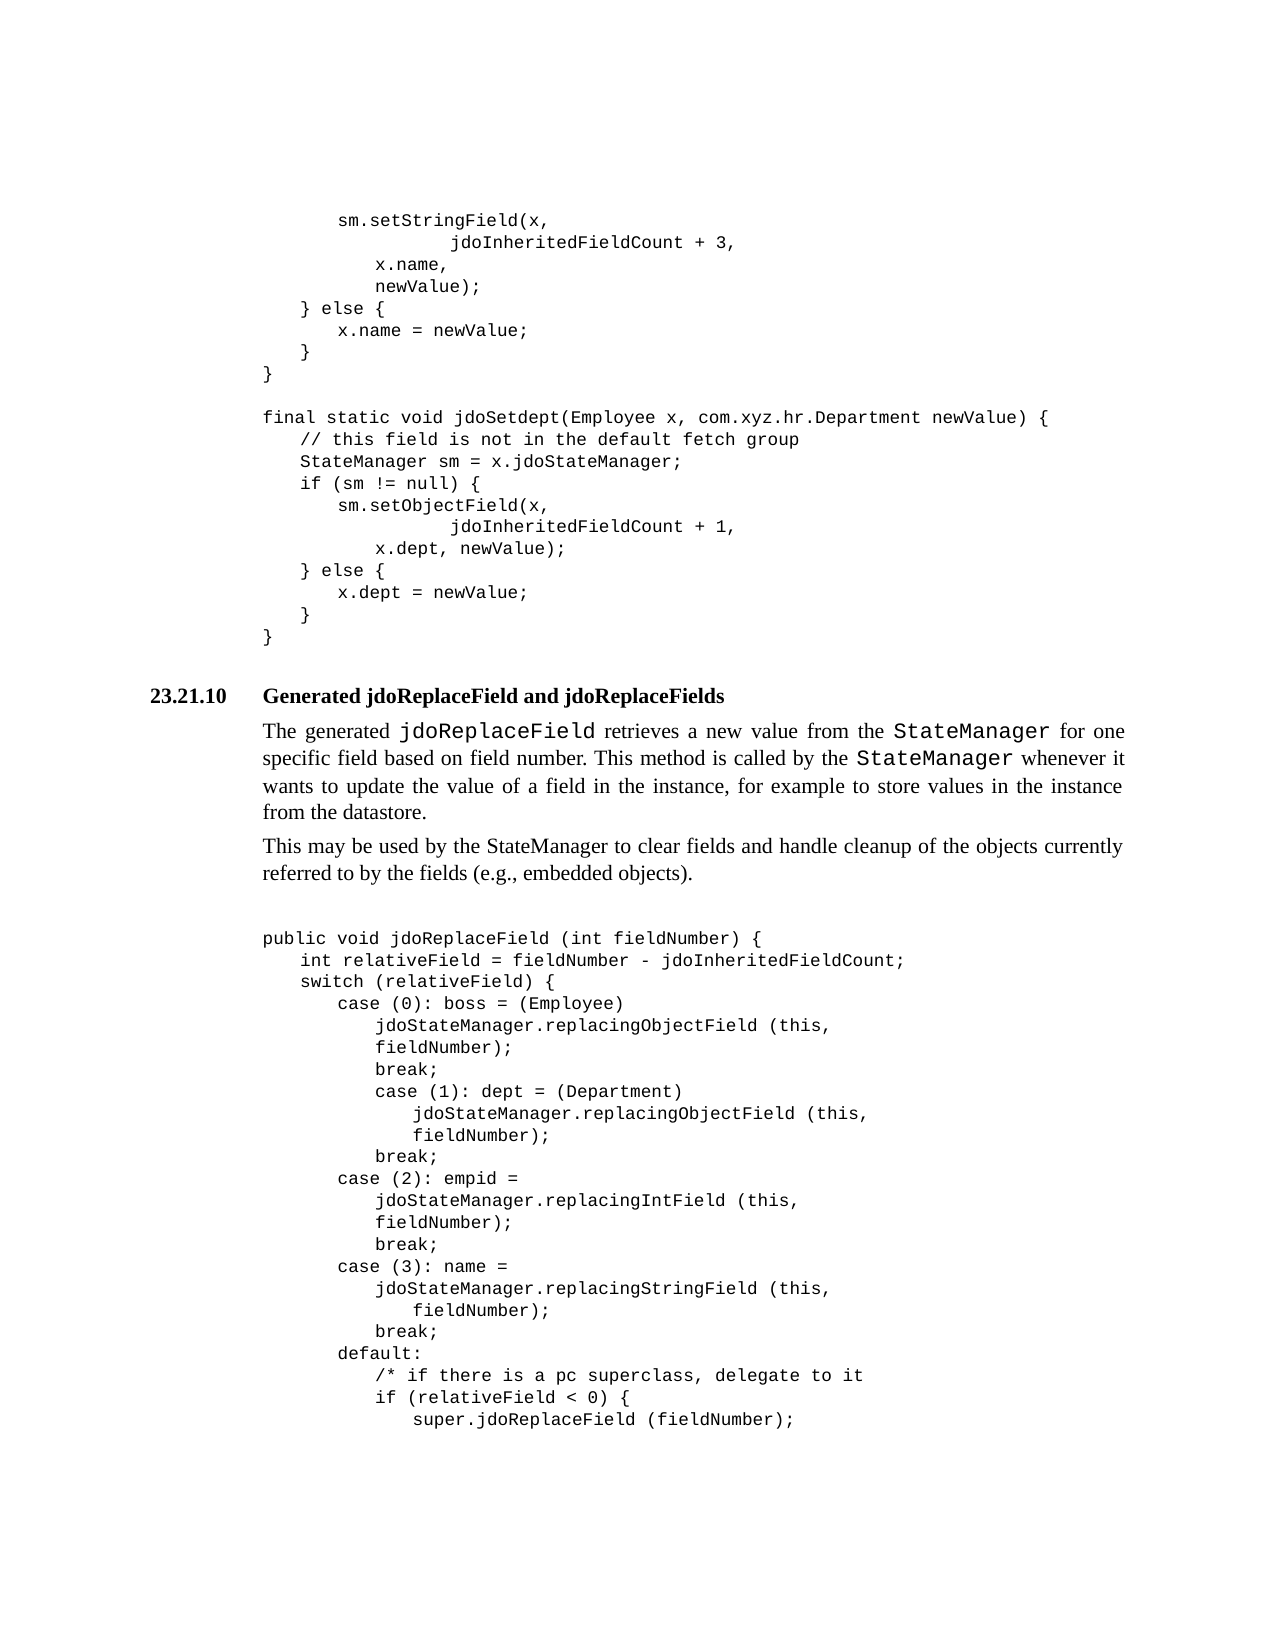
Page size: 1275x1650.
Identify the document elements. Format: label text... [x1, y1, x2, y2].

text /* if there is a pc superclass, delegate to it [262, 1365, 1125, 1387]
text jdoInheritedFieldCount + 3, [262, 232, 1125, 254]
text } [262, 363, 1125, 385]
text jdoStateManager.replacingObjectField (this, [262, 1102, 1125, 1124]
text // this field is not in the default fetch group [262, 429, 1125, 451]
text jdoStateManager.replacingStringField (this, [262, 1277, 1125, 1299]
text fieldNumber); [262, 1212, 1125, 1234]
text case (0): boss = (Employee) [262, 993, 1125, 1015]
text sm.setObjectField(x, [262, 494, 1125, 516]
text x.dept = newValue; [262, 582, 1125, 604]
text } [262, 626, 1125, 647]
text jdoInheritedFieldCount + 1, [262, 516, 1125, 538]
text } [262, 341, 1125, 363]
text if (sm != null) { [262, 472, 1125, 494]
text break; [262, 1146, 1125, 1168]
text x.name, [262, 254, 1125, 276]
text fieldNumber); [262, 1037, 1125, 1059]
text case (1): dept = (Department) [262, 1081, 1125, 1102]
text } else { [262, 560, 1125, 582]
text } [262, 604, 1125, 626]
text StateManager sm = x.jdoStateManager; [262, 451, 1125, 472]
text break; [262, 1059, 1125, 1081]
text jdoStateManager.replacingObjectField (this, [262, 1015, 1125, 1037]
text The generated jdoReplaceField retrieves a new value from the StateManager for one specific field based on field number. This method is called by the StateManager whenever it wants to update the value of a field in the instance, for example to store values in the instance from the datastore. [262, 718, 1125, 824]
text x.name = newValue; [262, 319, 1125, 341]
text } else { [262, 297, 1125, 319]
text sm.setStringField(x, [262, 210, 1125, 232]
subtitle Generated jdoReplaceField and jdoReplaceFields [150, 682, 1125, 708]
text fieldNumber); [262, 1299, 1125, 1321]
text public void jdoReplaceField (int fieldNumber) { [262, 927, 1125, 949]
text int relativeField = fieldNumber - jdoInheritedFieldCount; [262, 949, 1125, 971]
text switch (relativeField) { [262, 971, 1125, 993]
text fieldNumber); [262, 1124, 1125, 1146]
text default: [262, 1343, 1125, 1365]
text final static void jdoSetdept(Employee x, com.xyz.hr.Department newValue) { [262, 407, 1125, 429]
text This may be used by the StateManager to clear fields and handle cleanup of the objects currently referred to by the fields (e.g., embedded objects). [262, 833, 1125, 885]
text jdoStateManager.replacingIntField (this, [262, 1190, 1125, 1212]
text if (relativeField < 0) { [262, 1387, 1125, 1409]
text super.jdoReplaceField (fieldNumber); [262, 1409, 1125, 1431]
text newValue); [262, 276, 1125, 297]
text break; [262, 1234, 1125, 1256]
text x.dept, newValue); [262, 538, 1125, 560]
text case (2): empid = [262, 1168, 1125, 1190]
text case (3): name = [262, 1256, 1125, 1277]
text break; [262, 1321, 1125, 1343]
